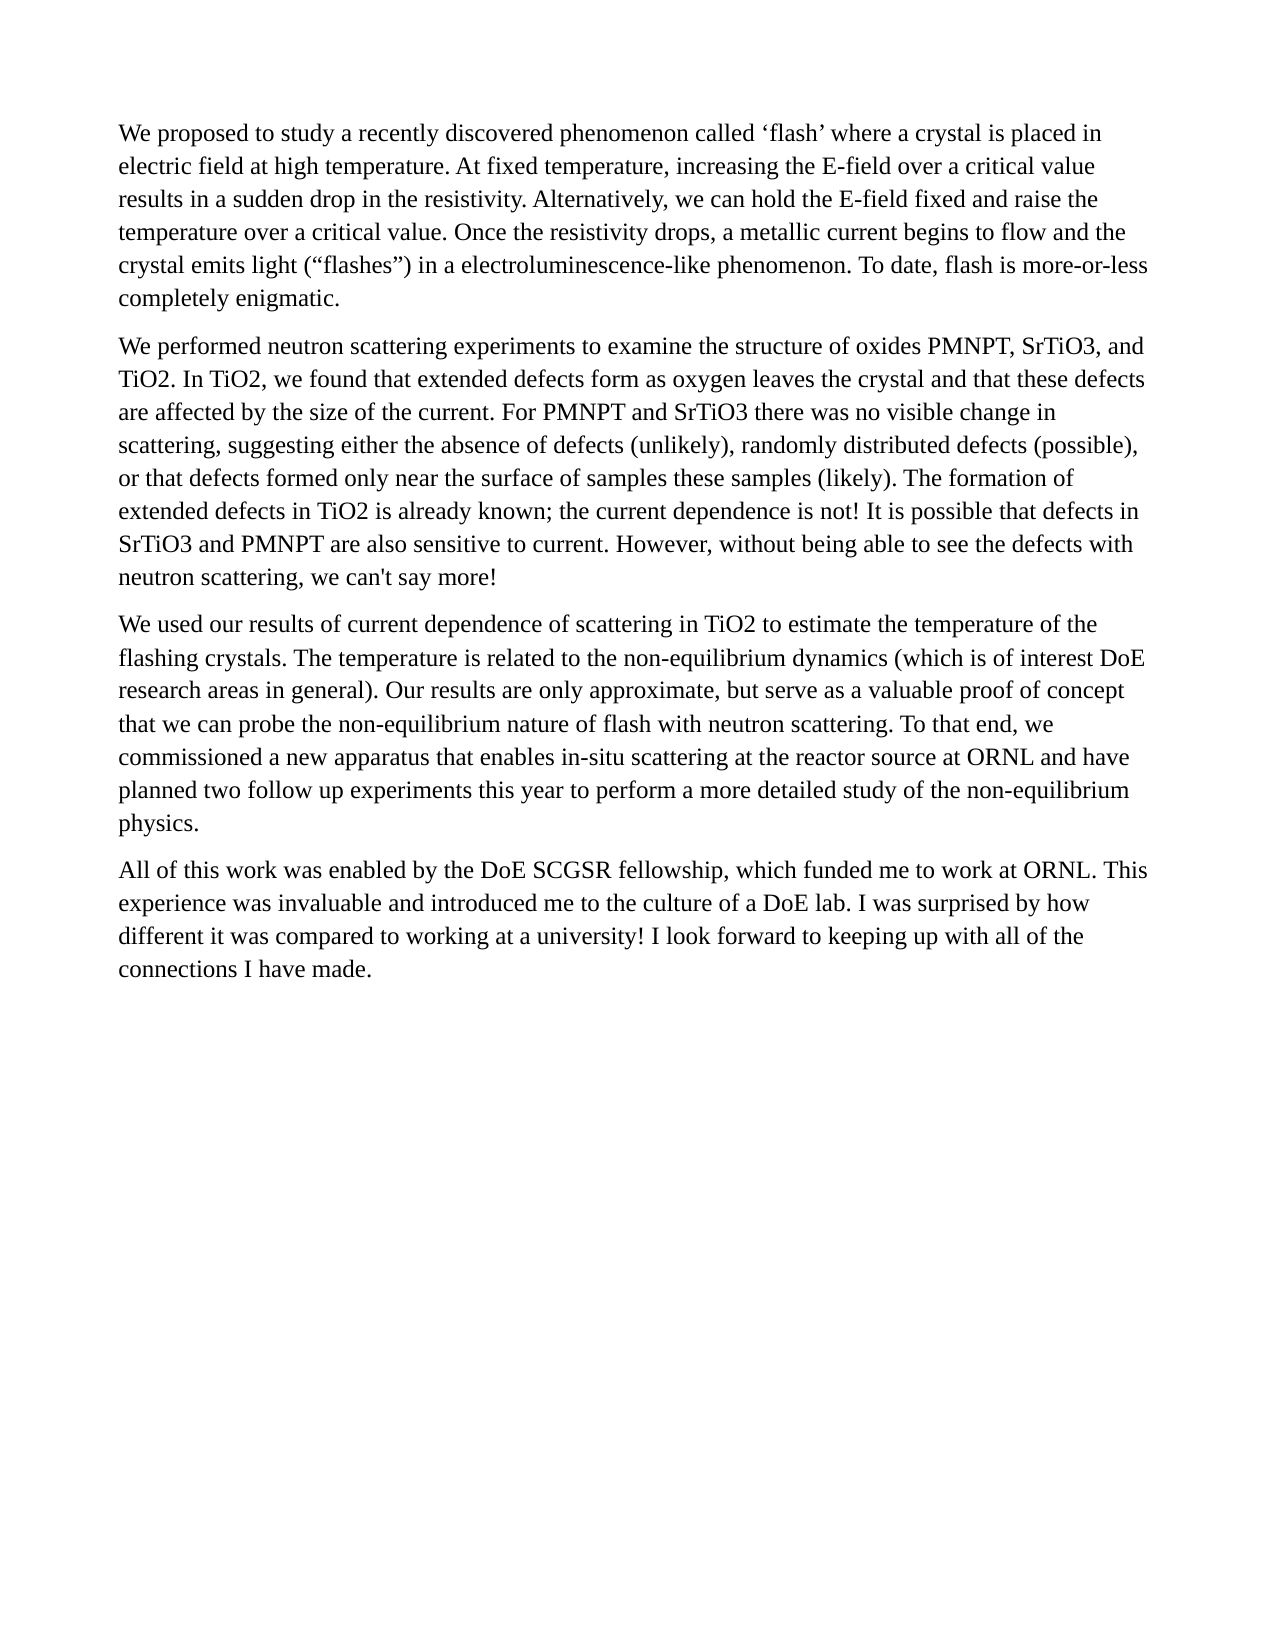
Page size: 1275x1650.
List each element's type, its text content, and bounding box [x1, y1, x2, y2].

text All of this work was enabled by the DoE SCGSR fellowship, which funded me to work at ORNL. This experience was invaluable and introduced me to the culture of a DoE lab. I was surprised by how different it was compared to working at a university! I look forward to keeping up with all of the connections I have made. [118, 855, 1157, 983]
text We used our results of current dependence of scattering in TiO2 to estimate the temperature of the flashing crystals. The temperature is related to the non-equilibrium dynamics (which is of interest DoE research areas in general). Our results are only approximate, but serve as a valuable proof of concept that we can probe the non-equilibrium nature of flash with neutron scattering. To that end, we commissioned a new apparatus that enables in-situ scattering at the reactor source at ORNL and have planned two follow up experiments this year to perform a more detailed study of the non-equilibrium physics. [118, 609, 1157, 836]
text We performed neutron scattering experiments to examine the structure of oxides PMNPT, SrTiO3, and TiO2. In TiO2, we found that extended defects form as oxygen leaves the crystal and that these defects are affected by the size of the current. For PMNPT and SrTiO3 there was no visible change in scattering, suggesting either the absence of defects (unlikely), randomly distributed defects (possible), or that defects formed only near the surface of samples these samples (likely). The formation of extended defects in TiO2 is already known; the current dependence is not! It is possible that defects in SrTiO3 and PMNPT are also sensitive to current. However, without being able to see the defects with neutron scattering, we can't say more! [118, 331, 1157, 591]
text We proposed to study a recently discovered phenomenon called ‘flash’ where a crystal is placed in electric field at high temperature. At fixed temperature, increasing the E-field over a critical value results in a sudden drop in the resistivity. Alternatively, we can hold the E-field fixed and raise the temperature over a critical value. Once the resistivity drops, a metallic current begins to flow and the crystal emits light (“flashes”) in a electroluminescence-like phenomenon. To date, flash is more-or-less completely enigmatic. [118, 118, 1157, 312]
